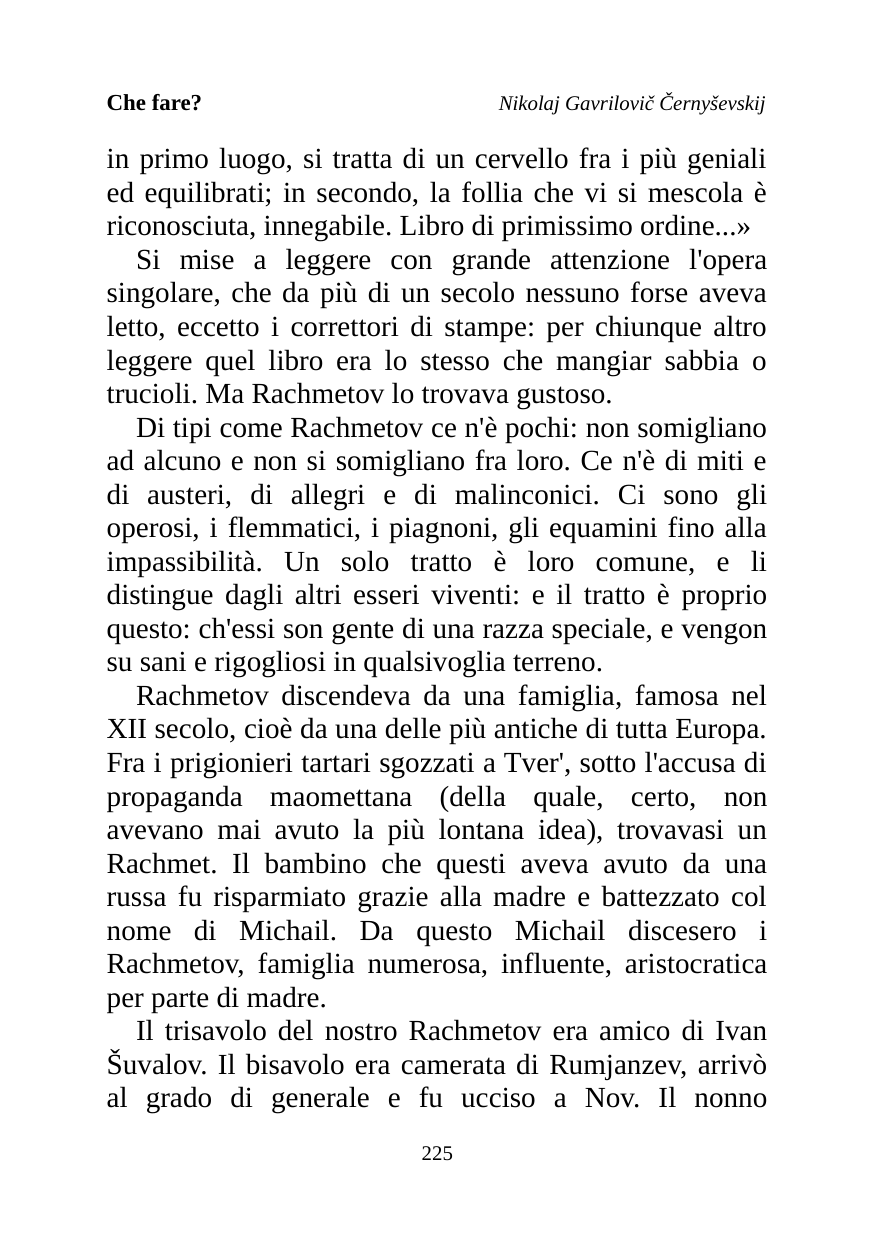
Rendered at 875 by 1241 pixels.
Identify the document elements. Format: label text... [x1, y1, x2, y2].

text Rachmetov discendeva da una famiglia, famosa nel XII secolo, cioè da una delle più antiche di tutta Europa. Fra i prigionieri tartari sgozzati a Tver', sotto l'accusa di propaganda maomettana (della quale, certo, non avevano mai avuto la più lontana idea), trovavasi un Rachmet. Il bambino che questi aveva avuto da una russa fu risparmiato grazie alla madre e battezzato col nome di Michail. Da questo Michail discesero i Rachmetov, famiglia numerosa, influente, aristocratica per parte di madre. [106, 678, 768, 1013]
text Di tipi come Rachmetov ce n'è pochi: non somigliano ad alcuno e non si somigliano fra loro. Ce n'è di miti e di austeri, di allegri e di malinconici. Ci sono gli operosi, i flemmatici, i piagnoni, gli equamini fino alla impassibilità. Un solo tratto è loro comune, e li distingue dagli altri esseri viventi: e il tratto è proprio questo: ch'essi son gente di una razza speciale, e vengon su sani e rigogliosi in qualsivoglia terreno. [106, 410, 768, 678]
text in primo luogo, si tratta di un cervello fra i più geniali ed equilibrati; in secondo, la follia che vi si mescola è riconosciuta, innegabile. Libro di primissimo ordine...» [106, 141, 768, 242]
text Si mise a leggere con grande attenzione l'opera singolare, che da più di un secolo nessuno forse aveva letto, eccetto i correttori di stampe: per chiunque altro leggere quel libro era lo stesso che mangiar sabbia o trucioli. Ma Rachmetov lo trovava gustoso. [106, 242, 768, 410]
text Il trisavolo del nostro Rachmetov era amico di Ivan Šuvalov. Il bisavolo era camerata di Rumjanzev, arrivò al grado di generale e fu ucciso a Nov. Il nonno [106, 1013, 768, 1114]
